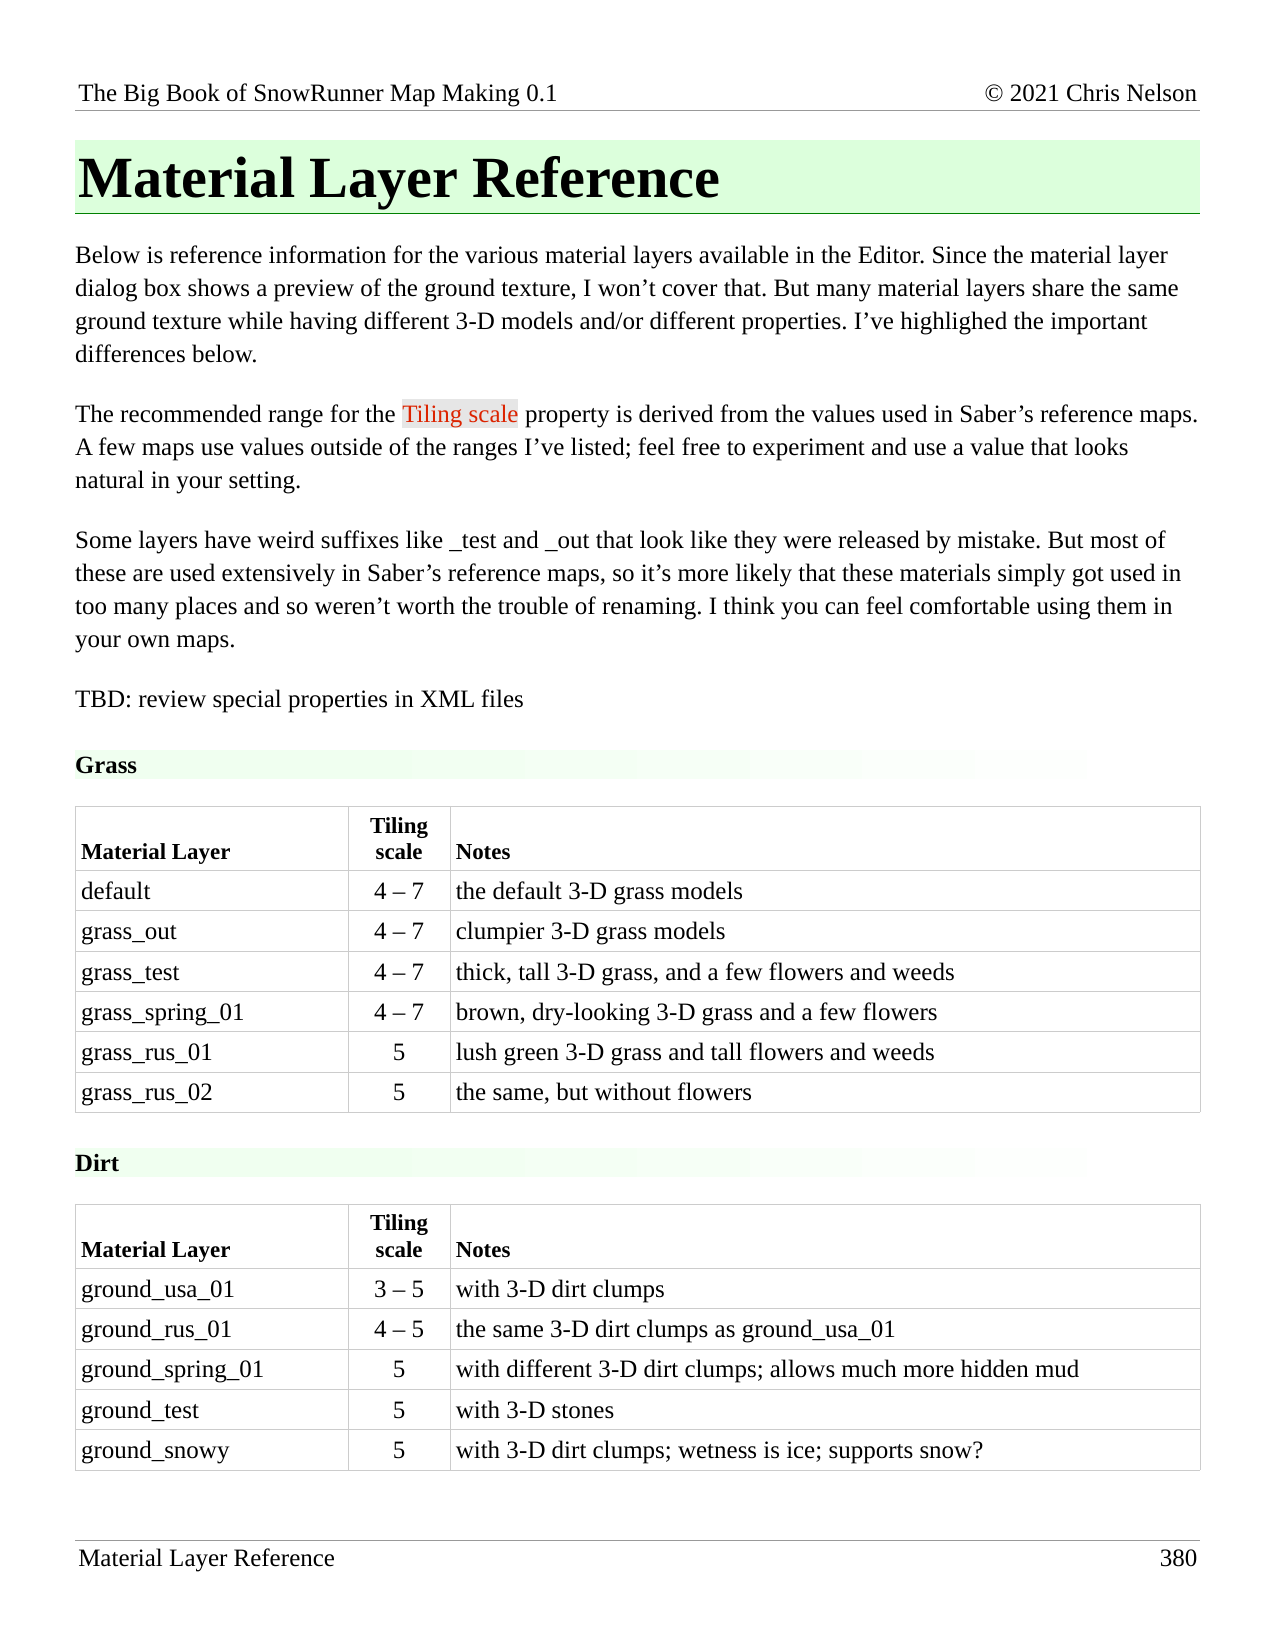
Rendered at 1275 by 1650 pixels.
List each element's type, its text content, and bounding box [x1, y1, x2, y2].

table_cell ground_snowy [76, 1430, 348, 1469]
table_cell 5 [349, 1430, 450, 1469]
table_cell ground_usa_01 [76, 1269, 348, 1308]
table_cell grass_rus_02 [76, 1073, 348, 1112]
table_cell 5 [349, 1350, 450, 1389]
table_header Tiling scale [349, 1205, 450, 1268]
table_cell lush green 3‑D grass and tall flowers and weeds [451, 1032, 1200, 1072]
table_cell 5 [349, 1390, 450, 1429]
text Below is reference information for the various material layers available in the Editor. Since the material layer dialog box shows a preview of the ground texture, I won’t cover that. But many material layers share the same ground texture while having different 3‑D models and/or different properties. I’ve highlighed the important differences below. [75, 240, 1200, 368]
table_cell ground_spring_01 [76, 1350, 348, 1389]
table_cell clumpier 3-D grass models [451, 911, 1200, 951]
table_cell grass_test [76, 952, 348, 991]
table_cell 4 – 5 [349, 1309, 450, 1348]
text Some layers have weird suffixes like _test and _out that look like they were released by mistake. But most of these are used extensively in Saber’s reference maps, so it’s more likely that these materials simply got used in too many places and so weren’t worth the trouble of renaming. I think you can feel comfortable using them in your own maps. [75, 525, 1200, 653]
text The recommended range for the Tiling scale property is derived from the values used in Saber’s reference maps. A few maps use values outside of the ranges I’ve listed; feel free to experiment and use a value that looks natural in your setting. [75, 399, 1200, 494]
table_cell grass_spring_01 [76, 992, 348, 1031]
table_header Tiling scale [349, 807, 450, 870]
table_cell ground_rus_01 [76, 1309, 348, 1348]
table_cell with different 3‑D dirt clumps; allows much more hidden mud [451, 1350, 1200, 1389]
table_cell 4 – 7 [349, 992, 450, 1031]
table_cell with 3‑D dirt clumps; wetness is ice; supports snow? [451, 1430, 1200, 1469]
table_cell with 3‑D dirt clumps [451, 1269, 1200, 1308]
table_cell brown, dry-looking 3‑D grass and a few flowers [451, 992, 1200, 1031]
text TBD: review special properties in XML files [75, 684, 1200, 713]
table_cell grass_out [76, 911, 348, 951]
table_header Notes [451, 807, 1200, 870]
table_cell the same, but without flowers [451, 1073, 1200, 1112]
table_header Notes [451, 1205, 1200, 1268]
table_header Material Layer [76, 807, 348, 870]
table_cell ground_test [76, 1390, 348, 1429]
table_cell the default 3‑D grass models [451, 871, 1200, 910]
table_cell 5 [349, 1032, 450, 1072]
table_header Material Layer [76, 1205, 348, 1268]
table_cell thick, tall 3‑D grass, and a few flowers and weeds [451, 952, 1200, 991]
table_cell 4 – 7 [349, 871, 450, 910]
table_cell with 3‑D stones [451, 1390, 1200, 1429]
subtitle Dirt [75, 1148, 1200, 1177]
table_cell 3 – 5 [349, 1269, 450, 1308]
table_cell grass_rus_01 [76, 1032, 348, 1072]
table_cell the same 3‑D dirt clumps as ground_usa_01 [451, 1309, 1200, 1348]
subtitle Grass [75, 750, 1200, 779]
table_cell 4 – 7 [349, 952, 450, 991]
table_cell 5 [349, 1073, 450, 1112]
table_cell default [76, 871, 348, 910]
subtitle Material Layer Reference [75, 140, 1200, 213]
table_cell 4 – 7 [349, 911, 450, 951]
